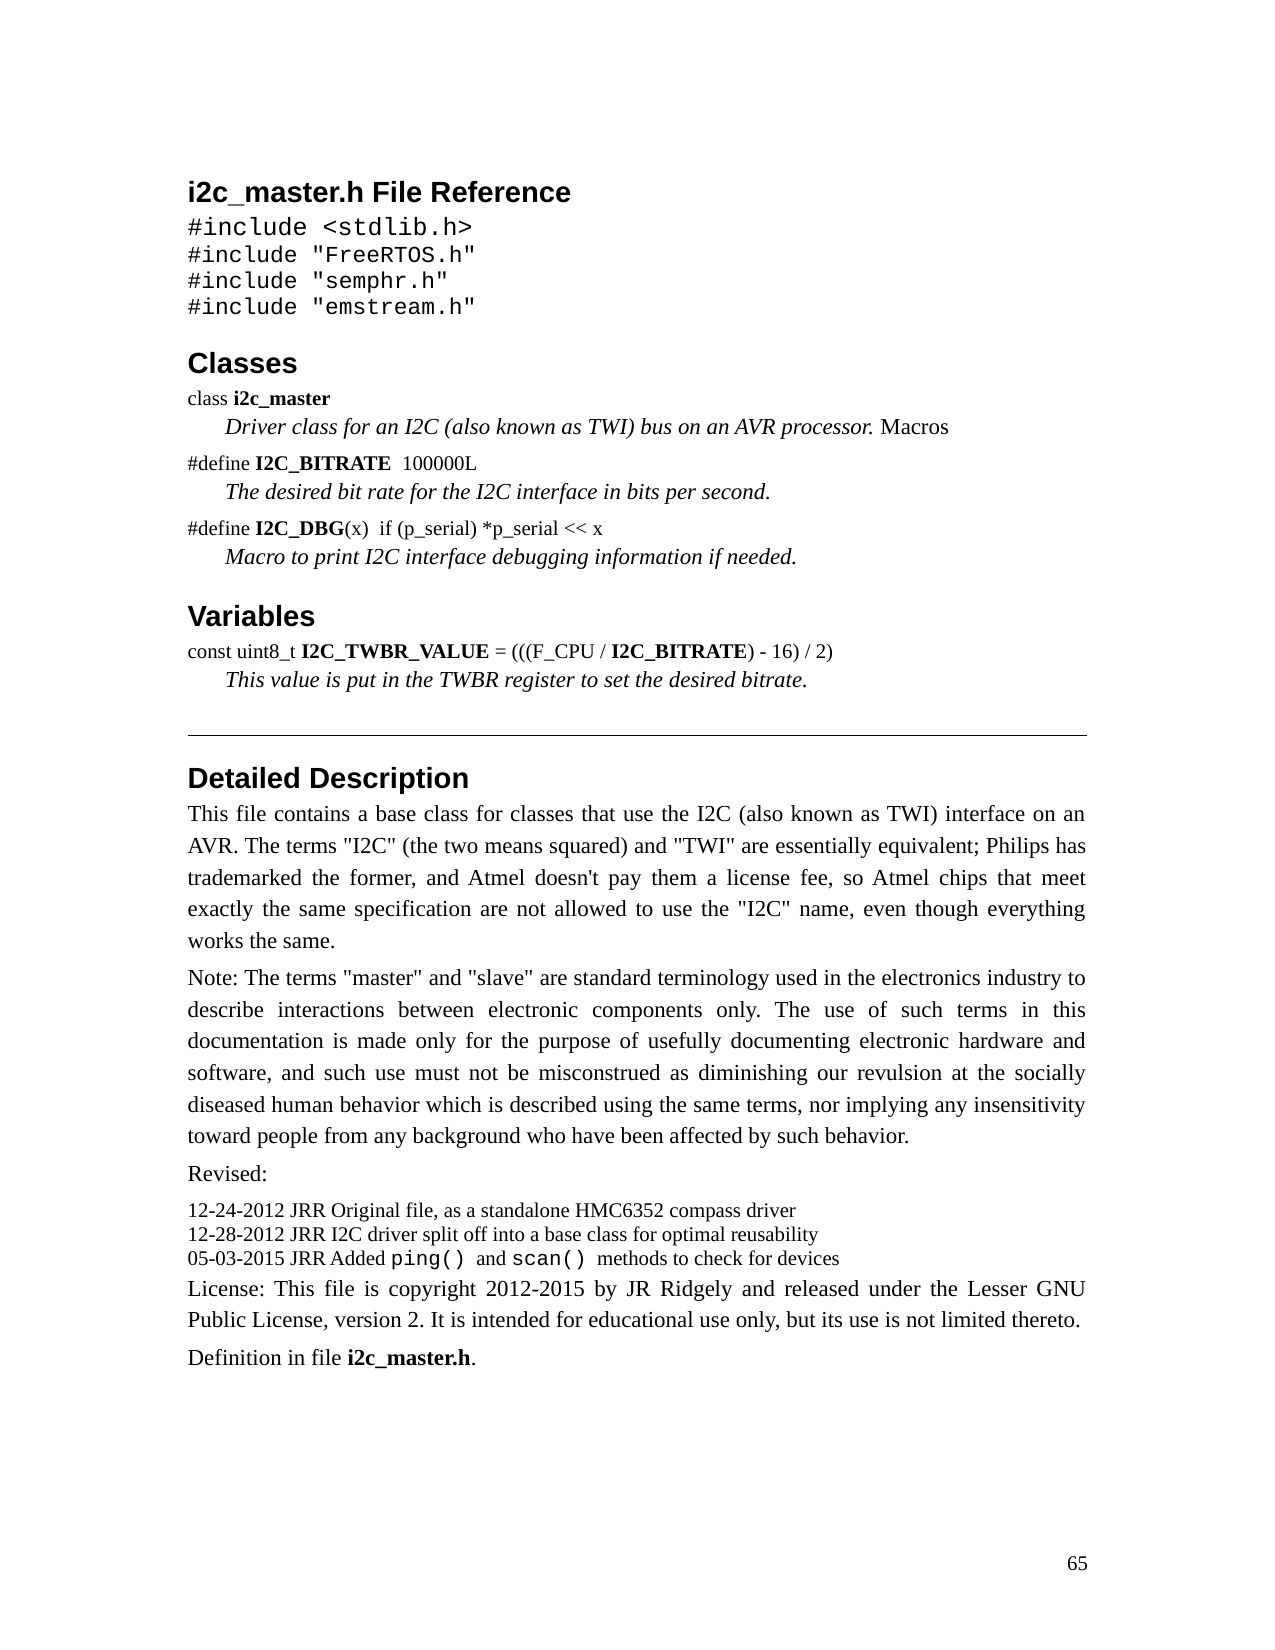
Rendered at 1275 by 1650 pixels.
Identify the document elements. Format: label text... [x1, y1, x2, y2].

text License: This file is copyright 2012-2015 by JR Ridgely and released under the Lesser GNU Public License, version 2. It is intended for educational use only, but its use is not limited thereto. [187, 1275, 1087, 1333]
text This value is put in the TWBR register to set the desired bitrate. [225, 666, 1087, 693]
text #include "emstream.h" [187, 295, 1087, 321]
list 05-03-2015 JRR Added ping() and scan() methods to check for devices [187, 1246, 1087, 1272]
list #define I2C_DBG(x) if (p_serial) *p_serial << x [187, 516, 1087, 540]
text Driver class for an I2C (also known as TWI) bus on an AVR processor. Macros [225, 413, 1087, 439]
text Macro to print I2C interface debugging information if needed. [225, 543, 1087, 569]
text Note: The terms "master" and "slave" are standard terminology used in the electronics industry to describe interactions between electronic components only. The use of such terms in this documentation is made only for the purpose of usefully documenting electronic hardware and software, and such use must not be misconstrued as diminishing our revulsion at the socially diseased human behavior which is described using the same terms, nor implying any insensitivity toward people from any background who have been affected by such behavior. [187, 964, 1087, 1149]
list #define I2C_BITRATE 100000L [187, 451, 1087, 475]
subtitle Classes [187, 346, 1087, 379]
text Revised: [187, 1160, 1087, 1186]
subtitle Variables [187, 599, 1087, 633]
text Definition in file i2c_master.h. [187, 1344, 1087, 1371]
list 12-28-2012 JRR I2C driver split off into a base class for optimal reusability [187, 1222, 1087, 1246]
text The desired bit rate for the I2C interface in bits per second. [225, 478, 1087, 504]
text #include "FreeRTOS.h" [187, 243, 1087, 269]
subtitle Detailed Description [187, 761, 1087, 794]
list const uint8_t I2C_TWBR_VALUE = (((F_CPU / I2C_BITRATE) - 16) / 2) [187, 639, 1087, 663]
subtitle i2c_master.h File Reference [187, 175, 1087, 208]
list 12-24-2012 JRR Original file, as a standalone HMC6352 compass driver [187, 1198, 1087, 1222]
list class i2c_master [187, 386, 1087, 410]
text #include <stdlib.h> [187, 215, 1087, 243]
text #include "semphr.h" [187, 269, 1087, 295]
text This file contains a base class for classes that use the I2C (also known as TWI) interface on an AVR. The terms "I2C" (the two means squared) and "TWI" are essentially equivalent; Philips has trademarked the former, and Atmel doesn't pay them a license fee, so Atmel chips that meet exactly the same specification are not allowed to use the "I2C" name, even though everything works the same. [187, 800, 1087, 953]
